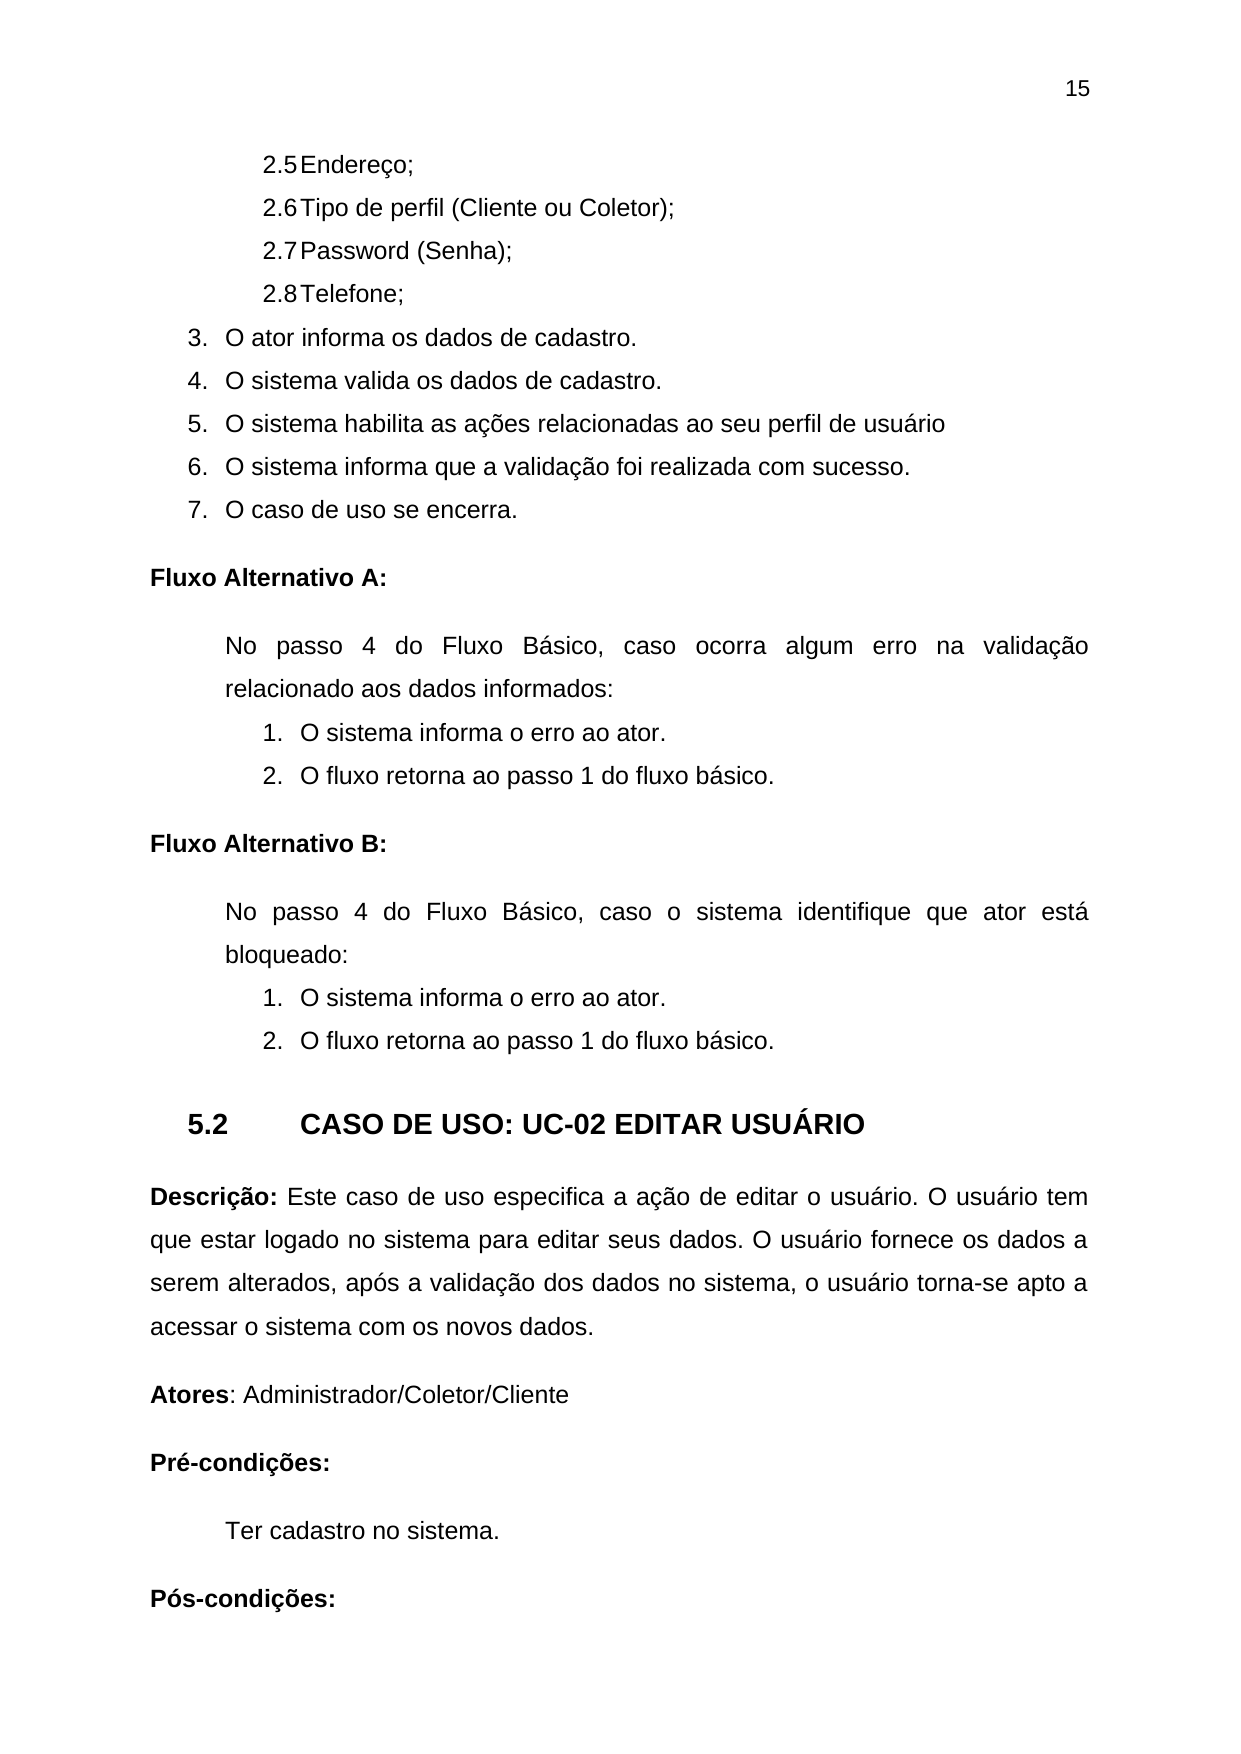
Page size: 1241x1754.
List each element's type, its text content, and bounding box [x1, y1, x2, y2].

list O sistema informa que a validação foi realizada com sucesso. [187, 452, 1090, 481]
list O fluxo retorna ao passo 1 do fluxo básico. [262, 1026, 1090, 1055]
text Descrição: Este caso de uso especifica a ação de editar o usuário. O usuário tem que estar logado no sistema para editar seus dados. O usuário fornece os dados a serem alterados, após a validação dos dados no sistema, o usuário torna-se apto a acessar o sistema com os novos dados. [150, 1182, 1090, 1340]
list O sistema informa o erro ao ator. [262, 983, 1090, 1012]
list O fluxo retorna ao passo 1 do fluxo básico. [262, 761, 1090, 789]
list O sistema habilita as ações relacionadas ao seu perfil de usuário [187, 409, 1090, 437]
text Atores: Administrador/Coletor/Cliente [150, 1380, 1090, 1408]
text No passo 4 do Fluxo Básico, caso o sistema identifique que ator está bloqueado: [225, 897, 1090, 969]
list O sistema informa o erro ao ator. [262, 717, 1090, 746]
text Fluxo Alternativo B: [150, 829, 1090, 857]
text Fluxo Alternativo A: [150, 563, 1090, 592]
text Ter cadastro no sistema. [150, 1516, 1090, 1545]
list Tipo de perfil (Cliente ou Coletor); [262, 193, 1090, 222]
list Endereço; [262, 150, 1090, 179]
list Password (Senha); [262, 236, 1090, 265]
list Telefone; [262, 279, 1090, 308]
text Pós-condições: [150, 1584, 1090, 1613]
subtitle CASO DE USO: UC-02 EDITAR USUÁRIO [187, 1107, 1090, 1140]
list O ator informa os dados de cadastro. [187, 322, 1090, 351]
text No passo 4 do Fluxo Básico, caso ocorra algum erro na validação relacionado aos dados informados: [225, 631, 1090, 703]
text Pré-condições: [150, 1448, 1090, 1477]
list O caso de uso se encerra. [187, 495, 1090, 524]
list O sistema valida os dados de cadastro. [187, 366, 1090, 394]
